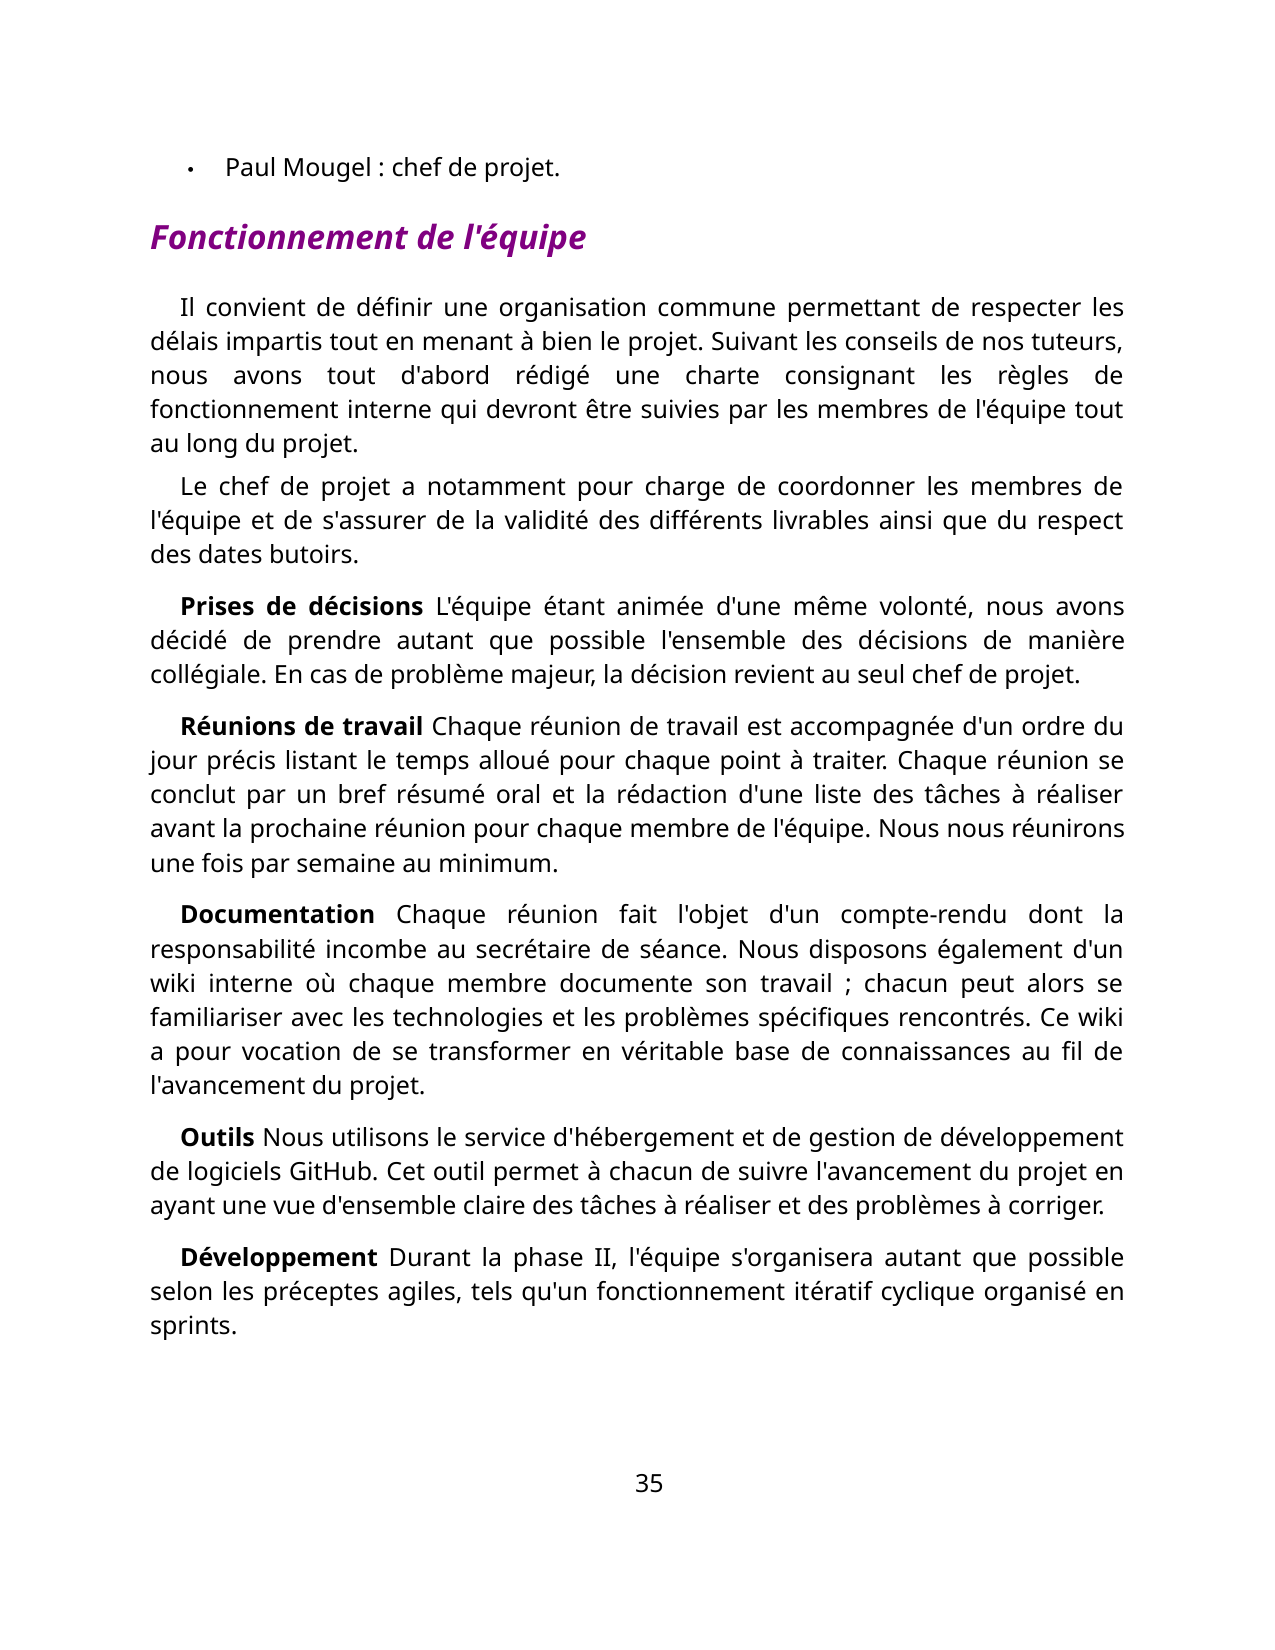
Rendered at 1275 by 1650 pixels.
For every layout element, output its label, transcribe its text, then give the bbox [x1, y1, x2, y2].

text Développement Durant la phase II, l'équipe s'organisera autant que possible selon les préceptes agiles, tels qu'un fonctionnement itératif cyclique organisé en sprints. [150, 1239, 1125, 1342]
text Il convient de définir une organisation commune permettant de respecter les délais impartis tout en menant à bien le projet. Suivant les conseils de nos tuteurs, nous avons tout d'abord rédigé une charte consignant les règles de fonctionnement interne qui devront être suivies par les membres de l'équipe tout au long du projet. [150, 289, 1125, 460]
text Prises de décisions L'équipe étant animée d'une même volonté, nous avons décidé de prendre autant que possible l'ensemble des décisions de manière collégiale. En cas de problème majeur, la décision revient au seul chef de projet. [150, 589, 1125, 691]
text Documentation Chaque réunion fait l'objet d'un compte-rendu dont la responsabilité incombe au secrétaire de séance. Nous disposons également d'un wiki interne où chaque membre documente son travail ; chacun peut alors se familiariser avec les technologies et les problèmes spécifiques rencontrés. Ce wiki a pour vocation de se transformer en véritable base de connaissances au fil de l'avancement du projet. [150, 897, 1125, 1102]
list Paul Mougel : chef de projet. [187, 150, 1125, 184]
text Le chef de projet a notamment pour charge de coordonner les membres de l'équipe et de s'assurer de la validité des différents livrables ainsi que du respect des dates butoirs. [150, 469, 1125, 571]
text Réunions de travail Chaque réunion de travail est accompagnée d'un ordre du jour précis listant le temps alloué pour chaque point à traiter. Chaque réunion se conclut par un bref résumé oral et la rédaction d'une liste des tâches à réaliser avant la prochaine réunion pour chaque membre de l'équipe. Nous nous réunirons une fois par semaine au minimum. [150, 709, 1125, 879]
text Outils Nous utilisons le service d'hébergement et de gestion de développement de logiciels GitHub. Cet outil permet à chacun de suivre l'avancement du projet en ayant une vue d'ensemble claire des tâches à réaliser et des problèmes à corriger. [150, 1119, 1125, 1222]
subtitle Fonctionnement de l'équipe [150, 214, 1125, 259]
